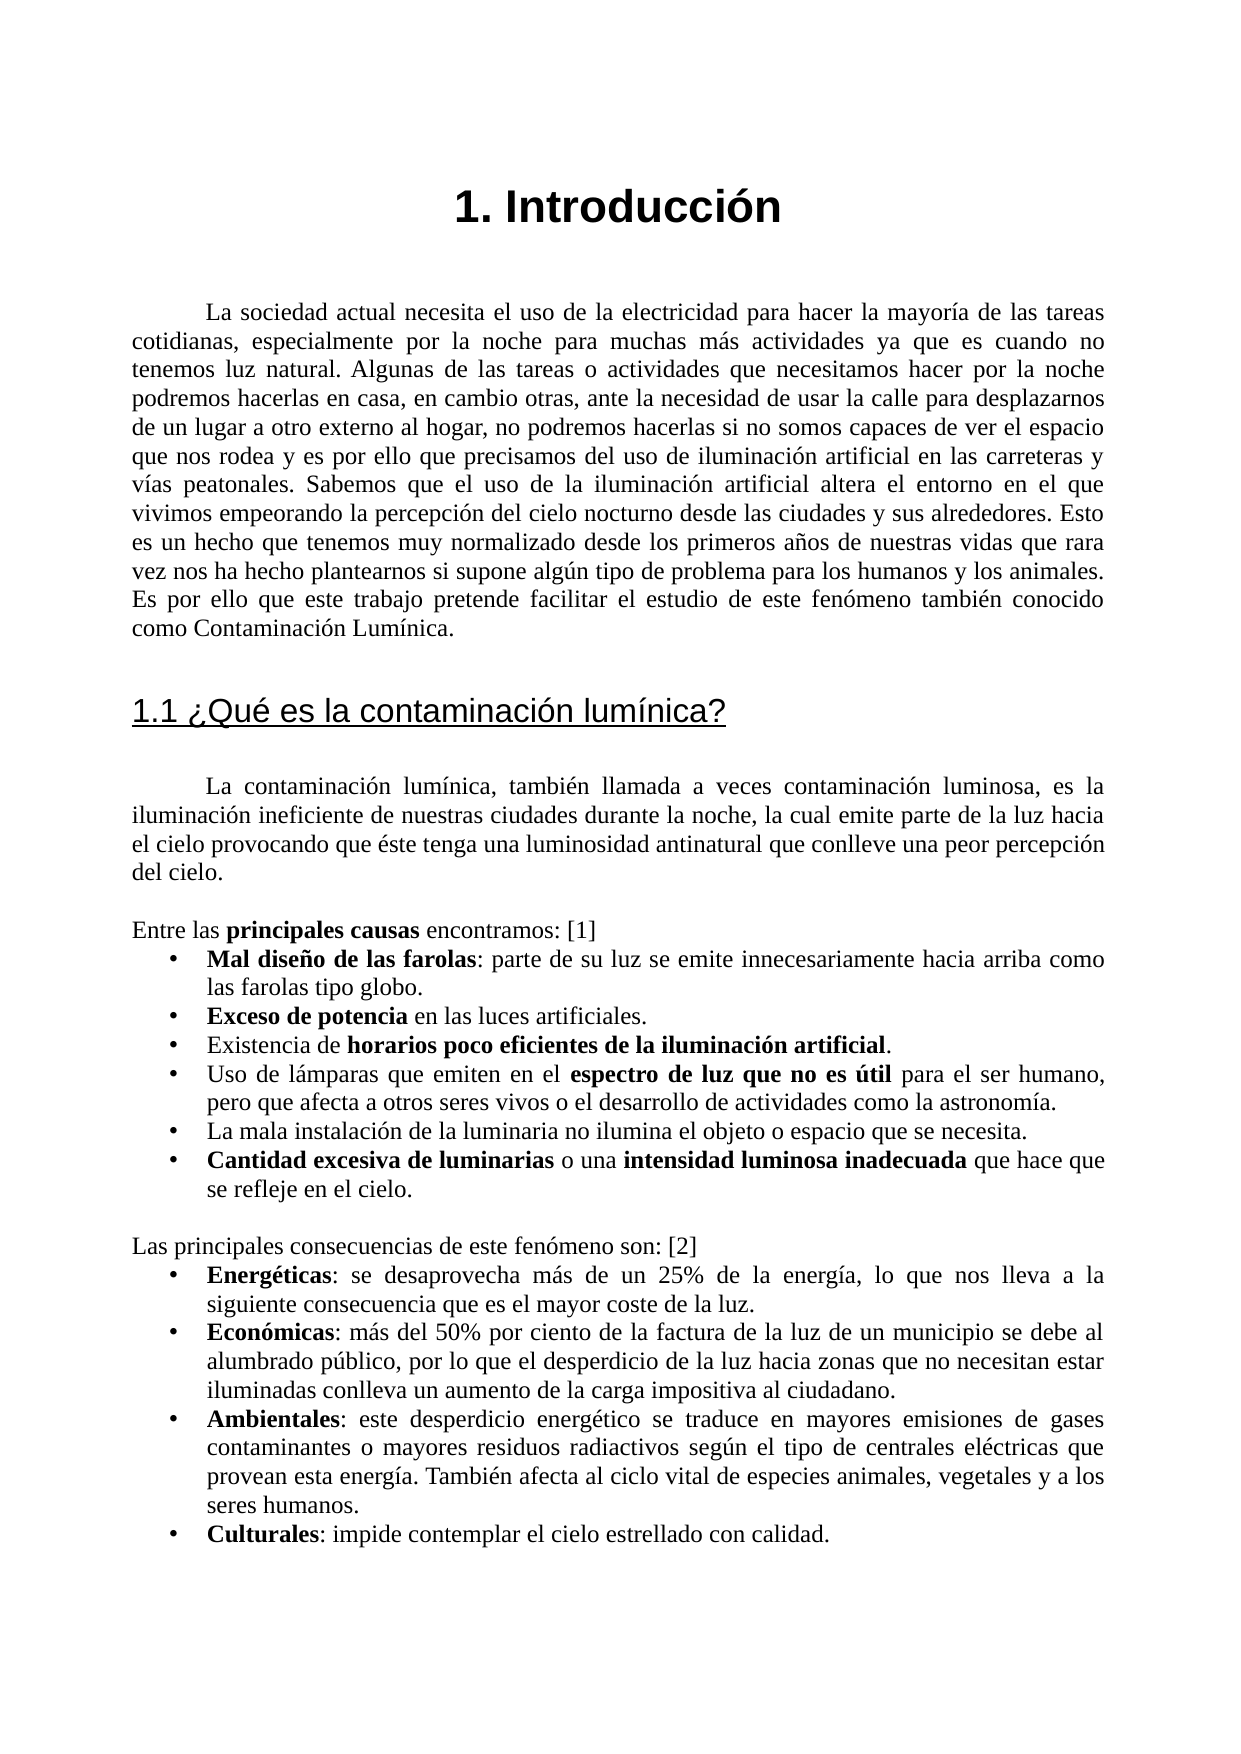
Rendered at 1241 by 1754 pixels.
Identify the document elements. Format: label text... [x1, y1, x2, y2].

list Ambientales: este desperdicio energético se traduce en mayores emisiones de gases contaminantes o mayores residuos radiactivos según el tipo de centrales eléctricas que provean esta energía. También afecta al ciclo vital de especies animales, vegetales y a los seres humanos. [169, 1404, 1106, 1519]
list Exceso de potencia en las luces artificiales. [169, 1001, 1106, 1030]
list Uso de lámparas que emiten en el espectro de luz que no es útil para el ser humano, pero que afecta a otros seres vivos o el desarrollo de actividades como la astronomía. [169, 1059, 1106, 1116]
text Las principales consecuencias de este fenómeno son: [2] [132, 1231, 1106, 1260]
list Mal diseño de las farolas: parte de su luz se emite innecesariamente hacia arriba como las farolas tipo globo. [169, 944, 1106, 1001]
list La mala instalación de la luminaria no ilumina el objeto o espacio que se necesita. [169, 1116, 1106, 1145]
text La sociedad actual necesita el uso de la electricidad para hacer la mayoría de las tareas cotidianas, especialmente por la noche para muchas más actividades ya que es cuando no tenemos luz natural. Algunas de las tareas o actividades que necesitamos hacer por la noche podremos hacerlas en casa, en cambio otras, ante la necesidad de usar la calle para desplazarnos de un lugar a otro externo al hogar, no podremos hacerlas si no somos capaces de ver el espacio que nos rodea y es por ello que precisamos del uso de iluminación artificial en las carreteras y vías peatonales. Sabemos que el uso de la iluminación artificial altera el entorno en el que vivimos empeorando la percepción del cielo nocturno desde las ciudades y sus alrededores. Esto es un hecho que tenemos muy normalizado desde los primeros años de nuestras vidas que rara vez nos ha hecho plantearnos si supone algún tipo de problema para los humanos y los animales. Es por ello que este trabajo pretende facilitar el estudio de este fenómeno también conocido como Contaminación Lumínica. [132, 297, 1106, 642]
list Cantidad excesiva de luminarias o una intensidad luminosa inadecuada que hace que se refleje en el cielo. [169, 1145, 1106, 1202]
text Entre las principales causas encontramos: [1] [132, 915, 1106, 944]
list Culturales: impide contemplar el cielo estrellado con calidad. [169, 1519, 1106, 1547]
subtitle 1.1 ¿Qué es la contaminación lumínica? [132, 692, 1106, 730]
list Energéticas: se desaprovecha más de un 25% de la energía, lo que nos lleva a la siguiente consecuencia que es el mayor coste de la luz. [169, 1260, 1106, 1317]
subtitle 1. Introducción [132, 179, 1106, 232]
text La contaminación lumínica, también llamada a veces contaminación luminosa, es la iluminación ineficiente de nuestras ciudades durante la noche, la cual emite parte de la luz hacia el cielo provocando que éste tenga una luminosidad antinatural que conlleve una peor percepción del cielo. [132, 771, 1106, 886]
list Existencia de horarios poco eficientes de la iluminación artificial. [169, 1030, 1106, 1059]
list Económicas: más del 50% por ciento de la factura de la luz de un municipio se debe al alumbrado público, por lo que el desperdicio de la luz hacia zonas que no necesitan estar iluminadas conlleva un aumento de la carga impositiva al ciudadano. [169, 1317, 1106, 1404]
